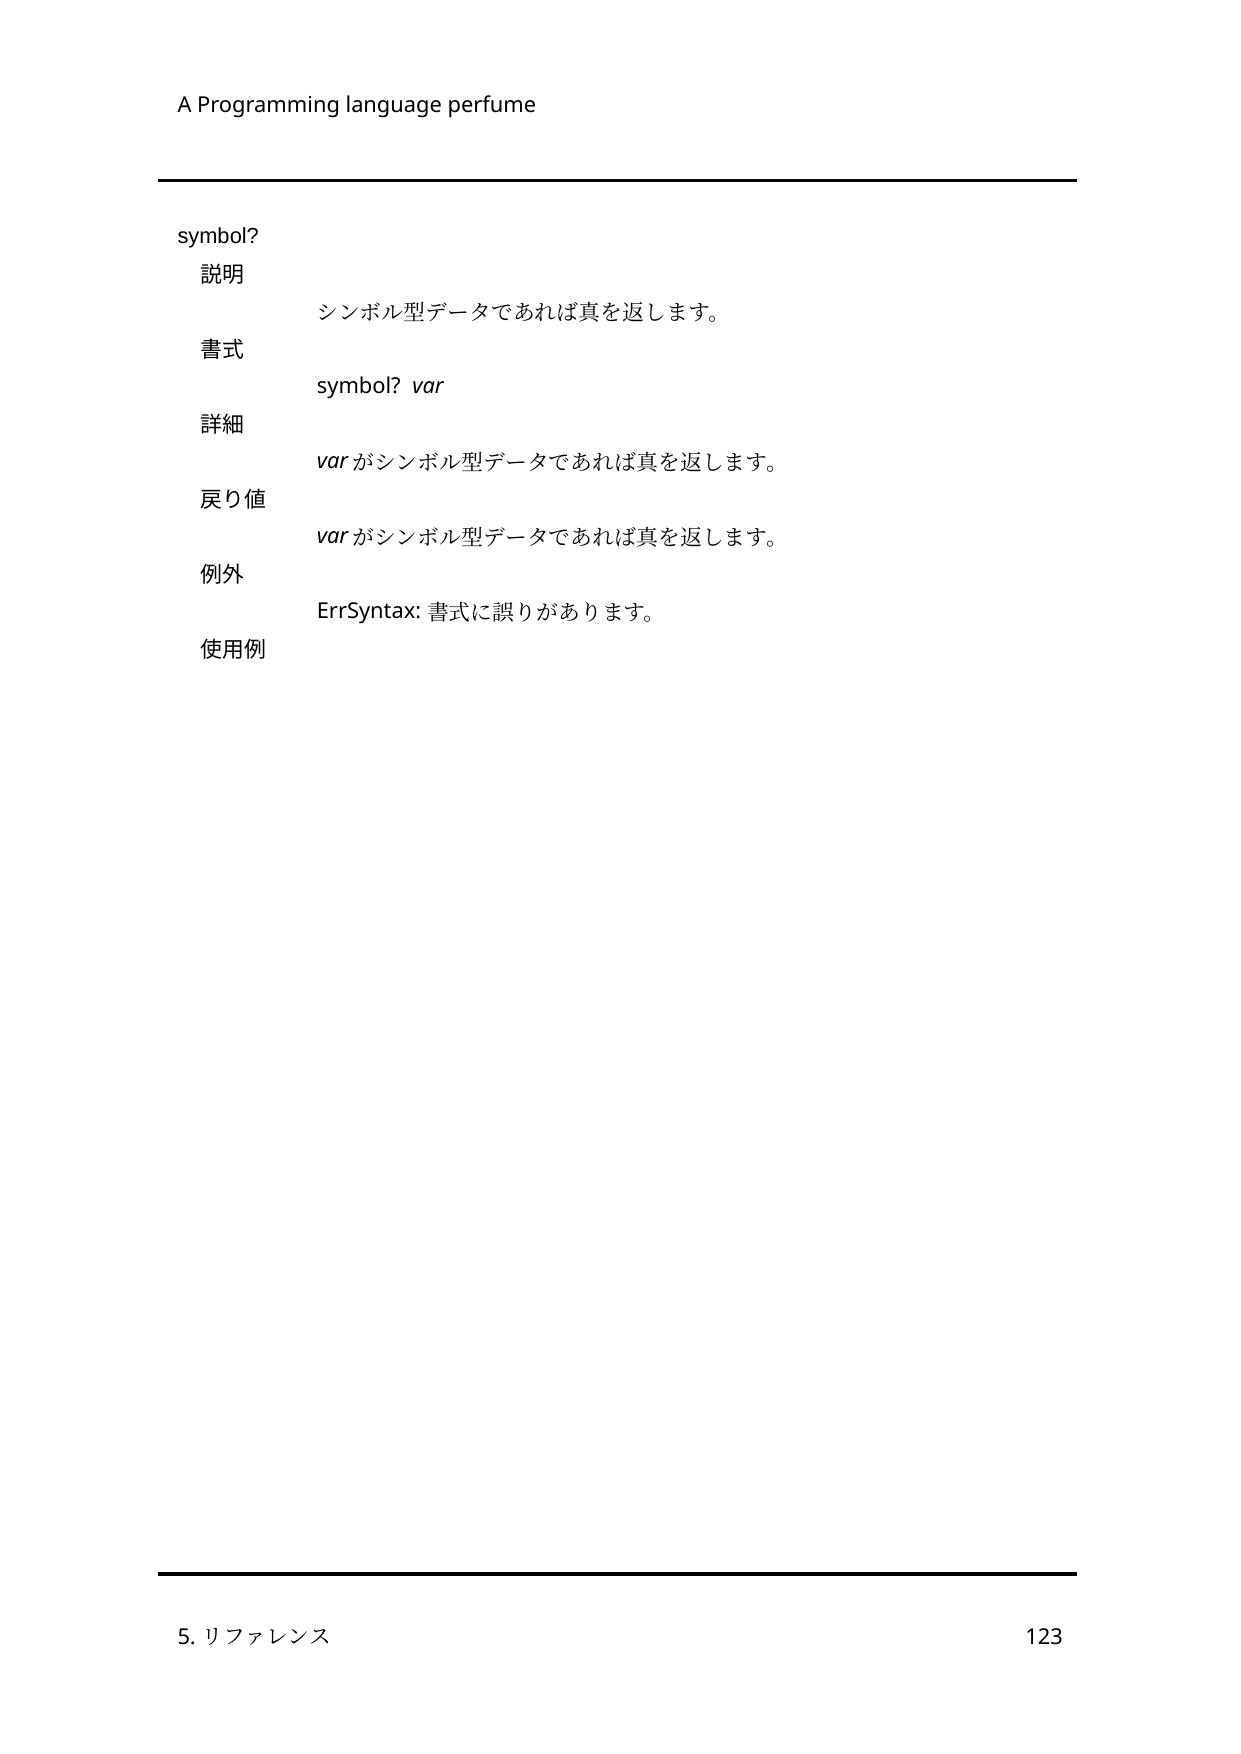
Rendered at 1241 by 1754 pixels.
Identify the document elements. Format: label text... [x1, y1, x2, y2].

table_cell varがシンボル型データであれば真を返します。 [317, 479, 1063, 554]
table_cell varがシンボル型データであれば真を返します。 [317, 404, 1063, 479]
subtitle symbol? [177, 217, 1063, 254]
table_header シンボル型データであれば真を返します。 [317, 254, 1063, 329]
table_header 説明 [200, 254, 317, 329]
table_cell symbol? var [317, 329, 1063, 404]
table_cell 使用例 [200, 629, 317, 704]
table_cell 詳細 [200, 404, 317, 479]
table_cell ErrSyntax: 書式に誤りがあります。 [317, 554, 1063, 629]
table_cell 戻り値 [200, 479, 317, 554]
table_cell 例外 [200, 554, 317, 629]
table_cell [317, 629, 1063, 704]
table_cell 書式 [200, 329, 317, 404]
